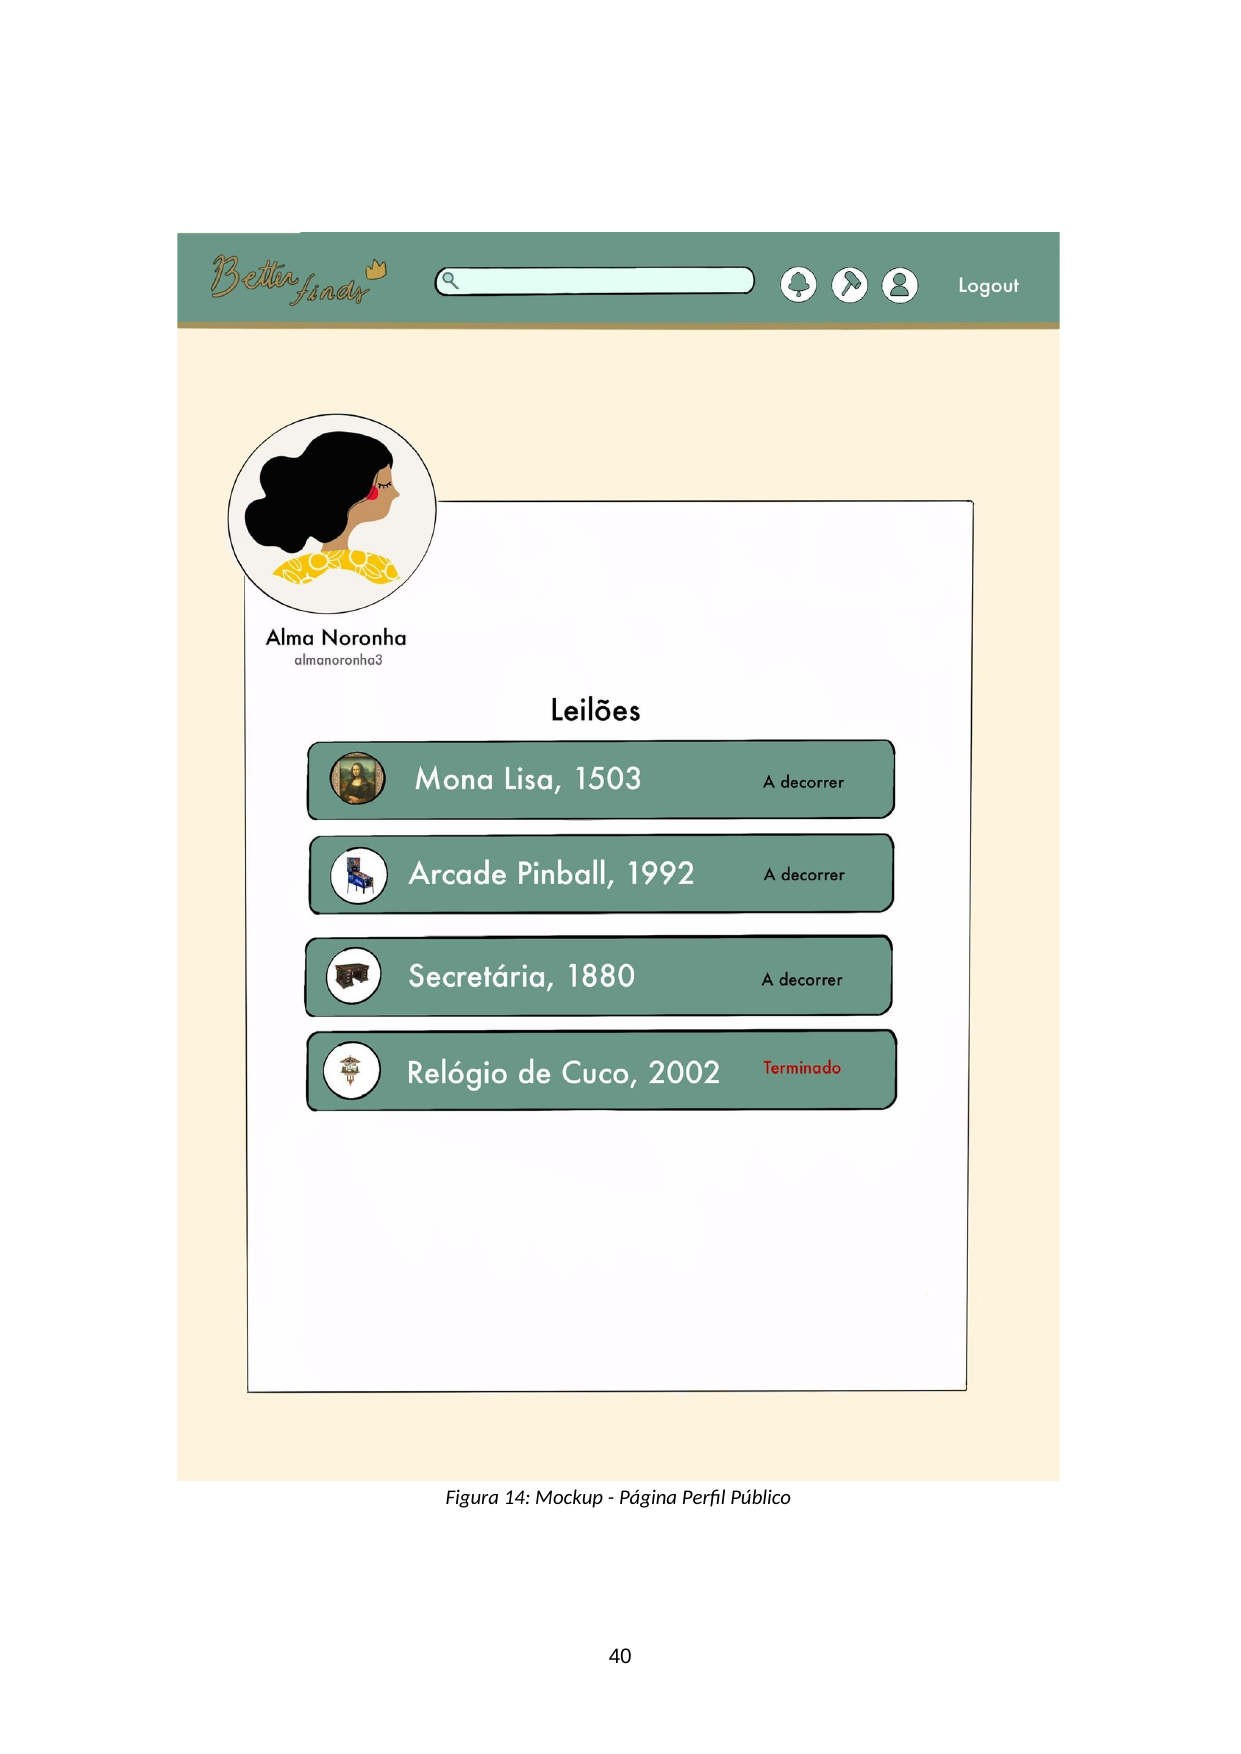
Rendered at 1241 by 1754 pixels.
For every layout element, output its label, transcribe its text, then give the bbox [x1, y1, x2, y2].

picture [177, 232, 1060, 1481]
text Figura 14: Mockup - Página Perfil Público [177, 1481, 1059, 1509]
